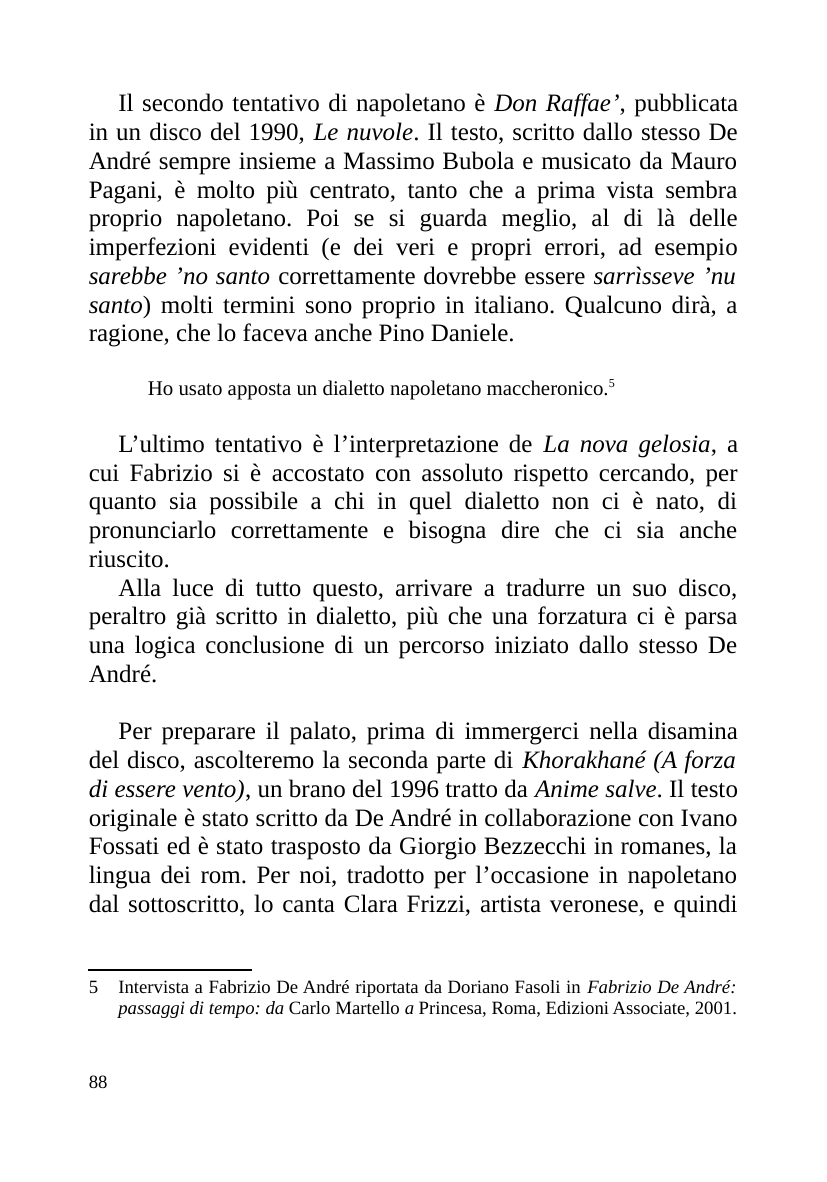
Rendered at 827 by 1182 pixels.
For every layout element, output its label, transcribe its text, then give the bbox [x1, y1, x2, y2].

text L’ultimo tentativo è l’interpretazione de La nova gelosia, a cui Fabrizio si è accostato con assoluto rispetto cercando, per quanto sia possibile a chi in quel dialetto non ci è nato, di pronunciarlo correttamente e bisogna dire che ci sia anche riuscito. [88, 429, 738, 573]
text Intervista a Fabrizio De André riportata da Doriano Fasoli in Fabrizio De André: passaggi di tempo: da Carlo Martello a Princesa, Roma, Edizioni Associate, 2001. [88, 976, 738, 1019]
text Ho usato apposta un dialetto napoletano maccheronico. [148, 376, 679, 400]
text Per preparare il palato, prima di immergerci nella disamina del disco, ascolteremo la seconda parte di Khorakhané (A forza di essere vento), un brano del 1996 tratto da Anime salve. Il testo originale è stato scritto da De André in collaborazione con Ivano Fossati ed è stato trasposto da Giorgio Bezzecchi in romanes, la lingua dei rom. Per noi, tradotto per l’occasione in napoletano dal sottoscritto, lo canta Clara Frizzi, artista veronese, e quindi [88, 716, 738, 918]
text Alla luce di tutto questo, arrivare a tradurre un suo disco, peraltro già scritto in dialetto, più che una forzatura ci è parsa una logica conclusione di un percorso iniziato dallo stesso De André. [88, 573, 738, 688]
text Il secondo tentativo di napoletano è Don Raffae’, pubblicata in un disco del 1990, Le nuvole. Il testo, scritto dallo stesso De André sempre insieme a Massimo Bubola e musicato da Mauro Pagani, è molto più centrato, tanto che a prima vista sembra proprio napoletano. Poi se si guarda meglio, al di là delle imperfezioni evidenti (e dei veri e propri errori, ad esempio sarebbe ’no santo correttamente dovrebbe essere sarrìsseve ’nu santo) molti termini sono proprio in italiano. Qualcuno dirà, a ragione, che lo faceva anche Pino Daniele. [88, 88, 738, 347]
